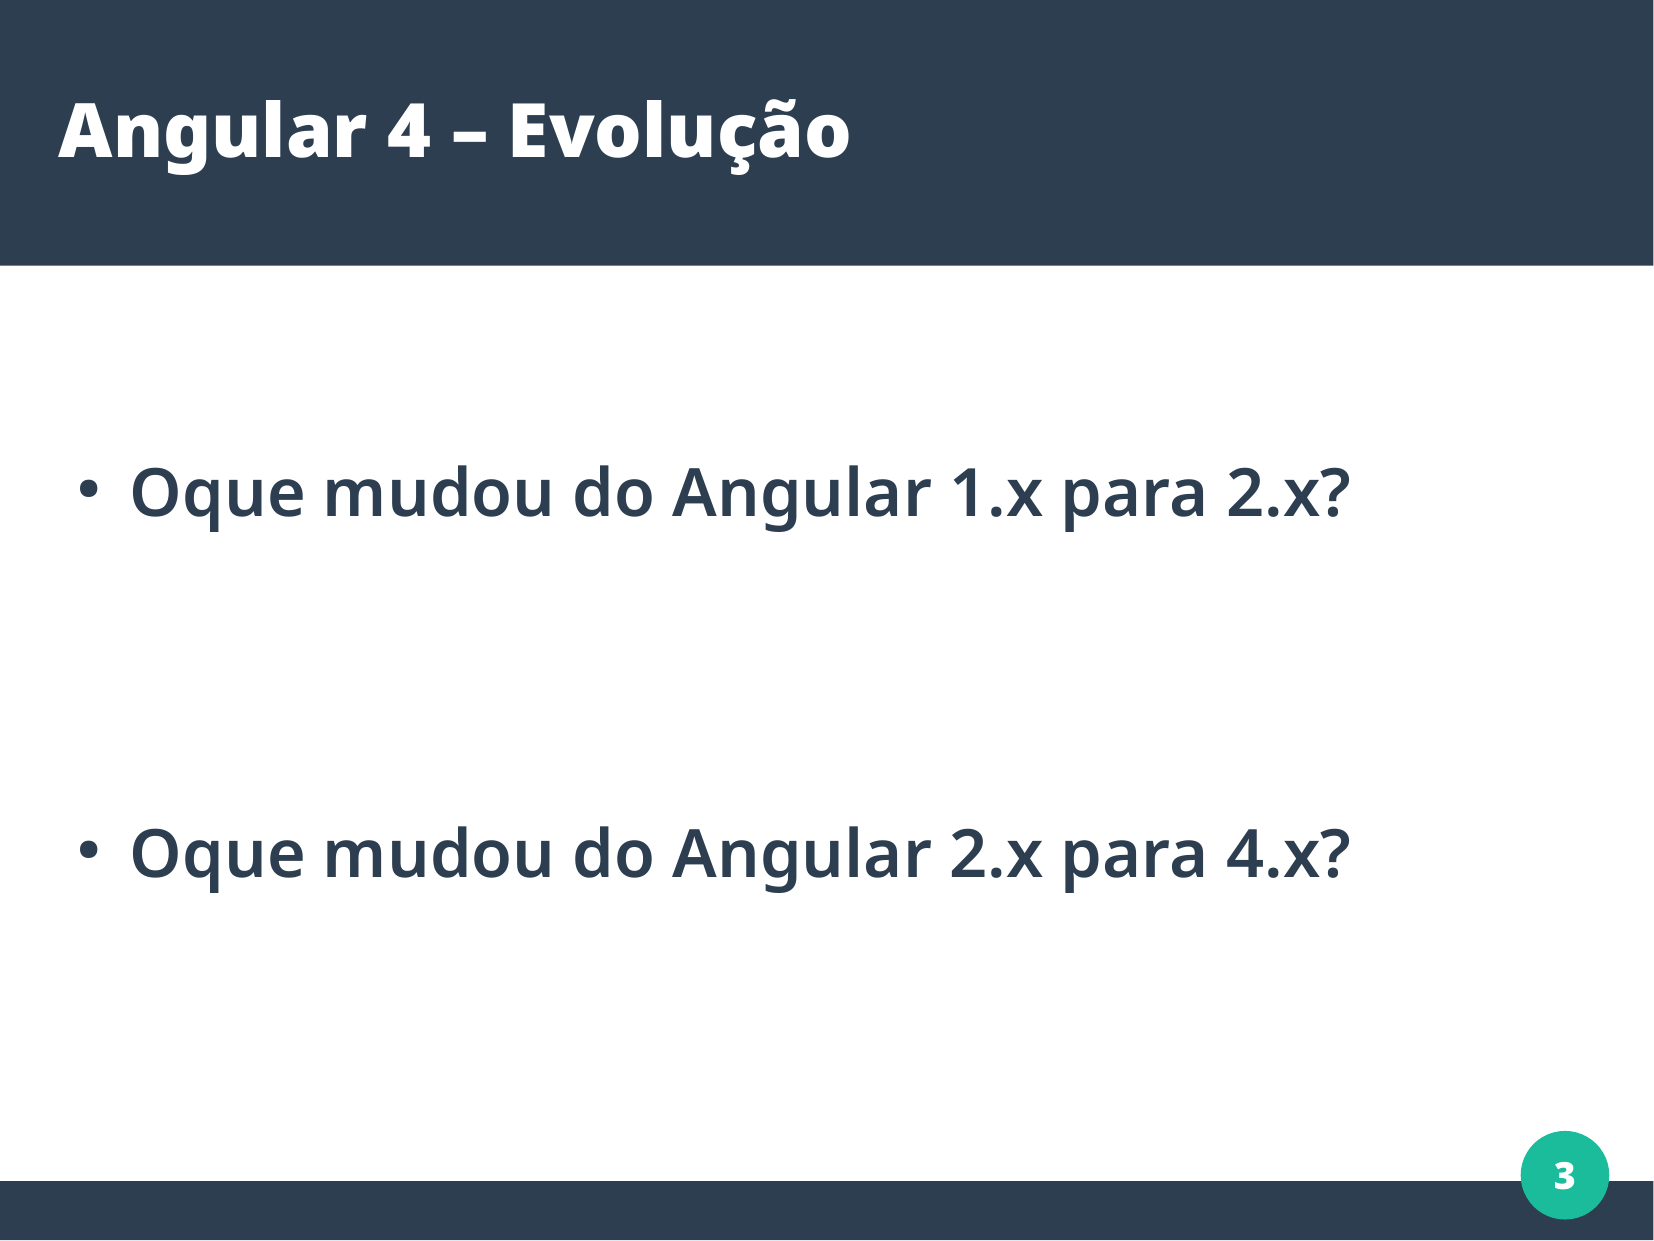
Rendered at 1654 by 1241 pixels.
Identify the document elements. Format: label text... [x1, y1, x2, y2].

list Oque mudou do Angular 1.x para 2.x? Oque mudou do Angular 2.x para 4.x? [59, 324, 1595, 1152]
title Angular 4 – Evolução [59, 49, 1595, 207]
